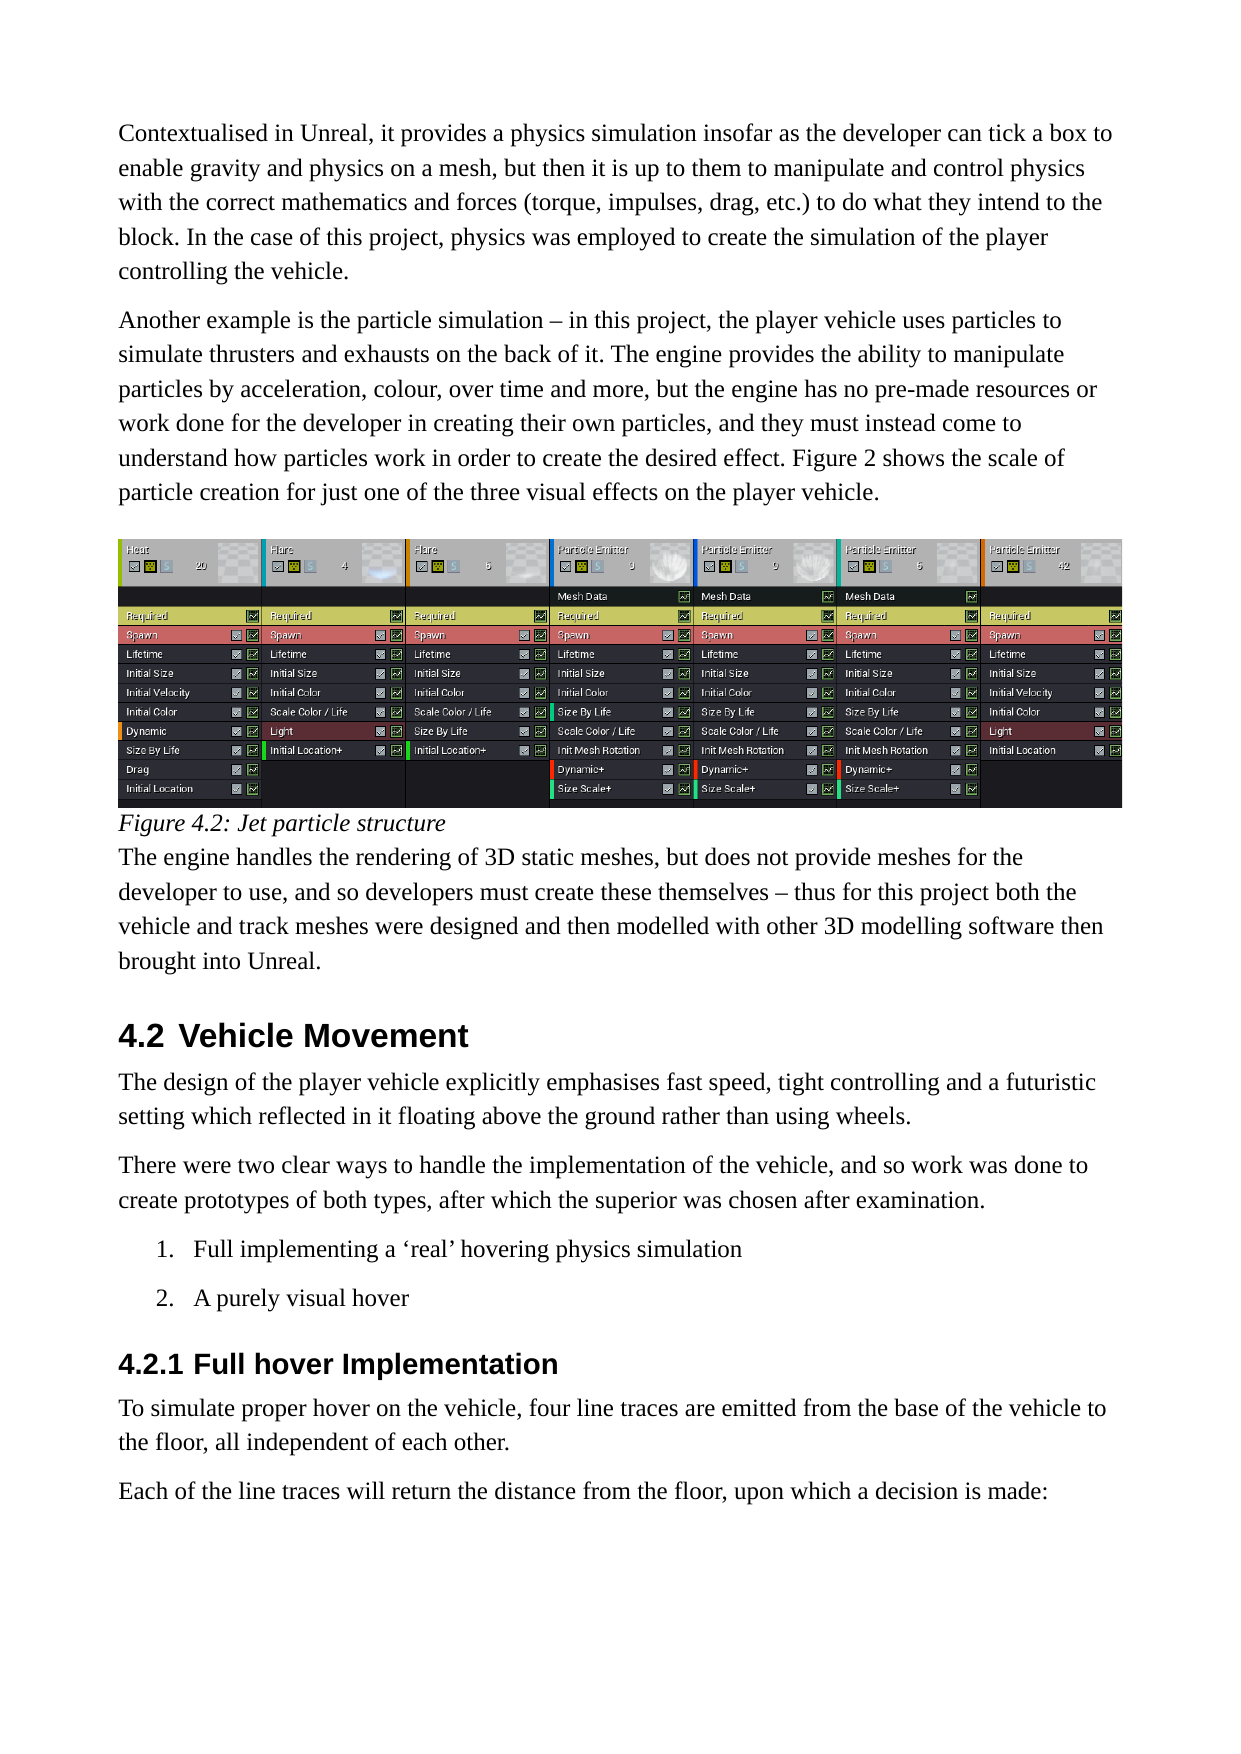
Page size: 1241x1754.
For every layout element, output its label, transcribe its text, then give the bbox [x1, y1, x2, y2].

text [118, 527, 1122, 539]
picture [118, 539, 1123, 808]
subtitle Vehicle Movement [118, 1016, 1122, 1054]
text Contextualised in Unreal, it provides a physics simulation insofar as the developer can tick a box to enable gravity and physics on a mesh, but then it is up to them to manipulate and control physics with the correct mathematics and forces (torque, impulses, drag, etc.) to do what they intend to the block. In the case of this project, physics was employed to create the simulation of the player controlling the vehicle. [118, 118, 1122, 285]
text There were two clear ways to handle the implementation of the vehicle, and so work was done to create prototypes of both types, after which the superior was chosen after examination. [118, 1150, 1122, 1214]
subtitle Full hover Implementation [118, 1347, 1122, 1380]
text Figure 4.2: Jet particle structure [118, 808, 1122, 837]
text To simulate proper hover on the vehicle, four line traces are emitted from the base of the vehicle to the floor, all independent of each other. [118, 1393, 1122, 1456]
text The engine handles the rendering of 3D static meshes, but does not provide meshes for the developer to use, and so developers must create these themselves – thus for this project both the vehicle and track meshes were designed and then modelled with other 3D modelling software then brought into Unreal. [118, 837, 1122, 974]
text Another example is the particle simulation – in this project, the player vehicle uses particles to simulate thrusters and exhausts on the back of it. The engine provides the ability to manipulate particles by acceleration, colour, over time and more, but the engine has no pre-made resources or work done for the developer in creating their own particles, and they must instead come to understand how particles work in order to create the desired effect. Figure 2 shows the scale of particle creation for just one of the three visual effects on the player vehicle. [118, 305, 1122, 506]
text The design of the player vehicle explicitly emphasises fast speed, tight controlling and a futuristic setting which reflected in it floating above the ground rather than using wheels. [118, 1067, 1122, 1130]
list Full implementing a ‘real’ hovering physics simulation [156, 1234, 1122, 1263]
list A purely visual hover [156, 1283, 1122, 1312]
text Each of the line traces will return the distance from the floor, upon which a decision is made: [118, 1476, 1122, 1505]
